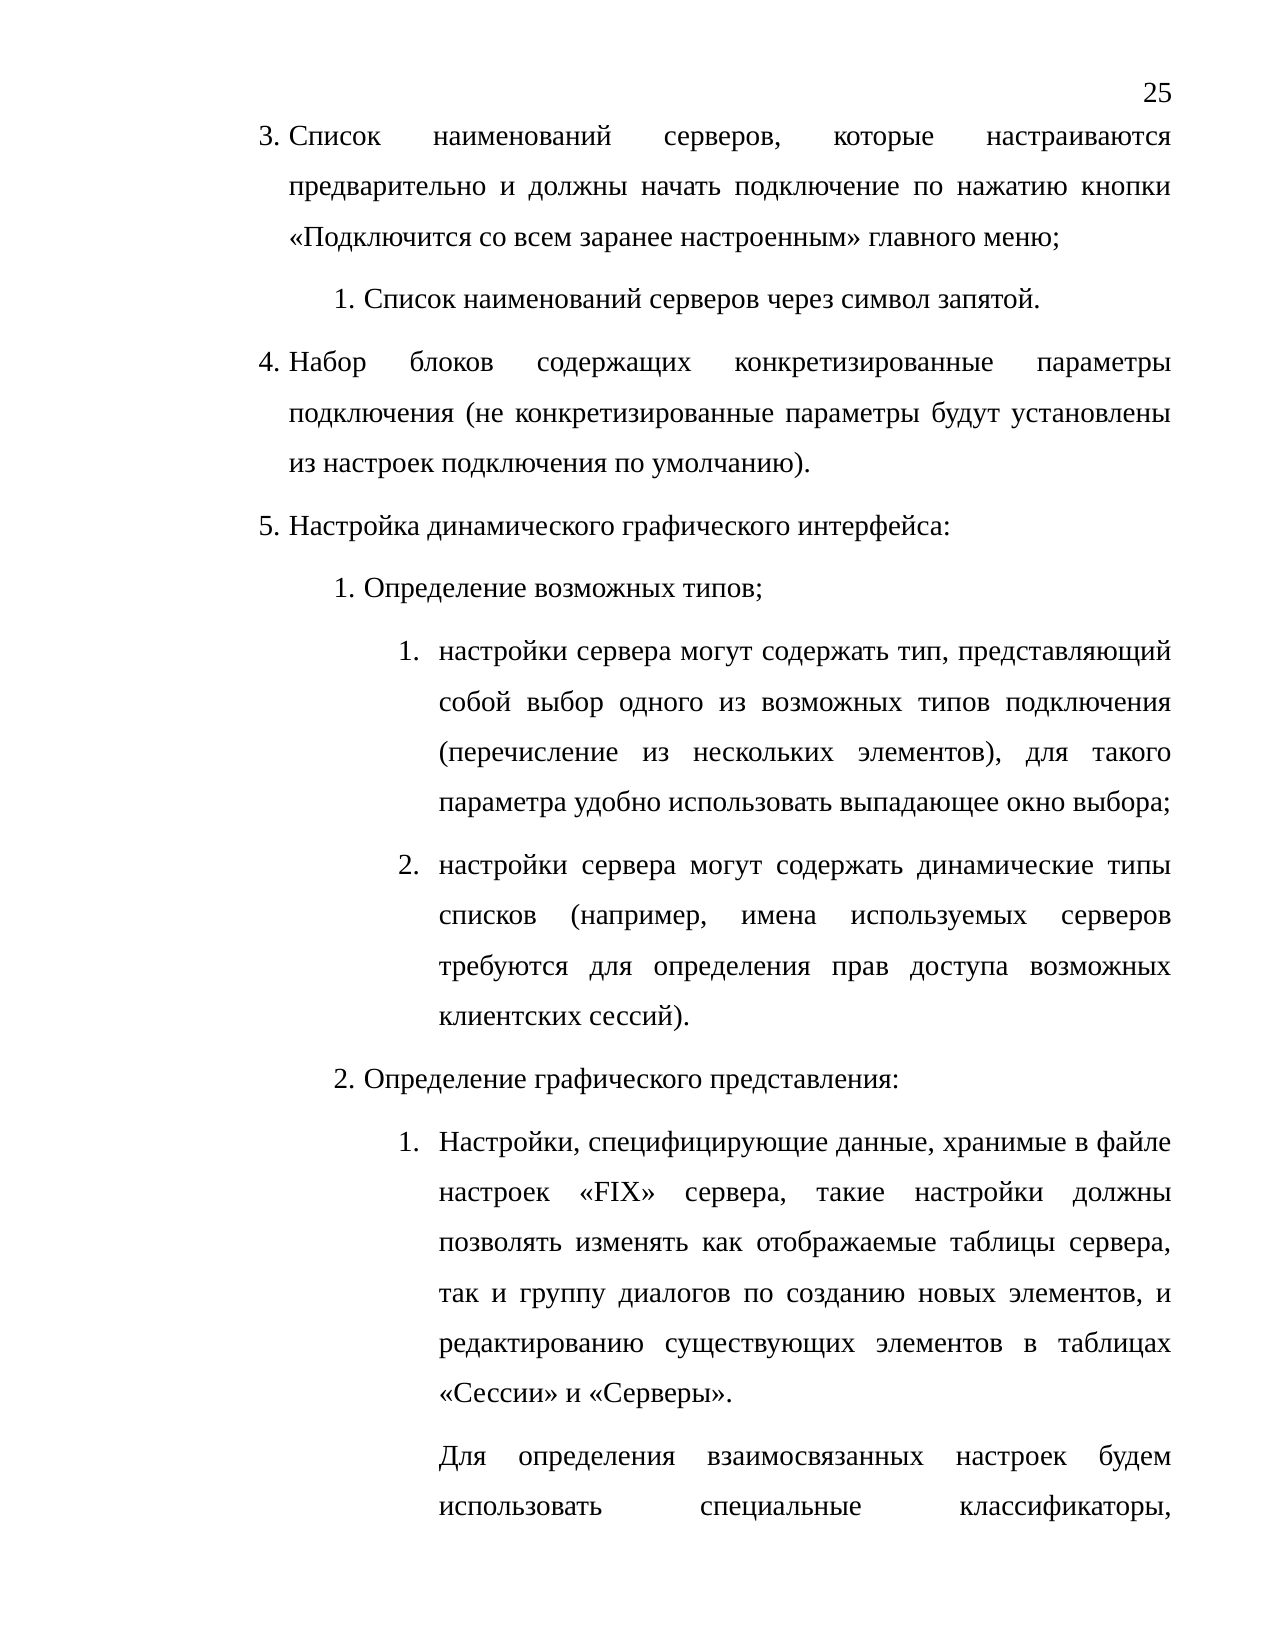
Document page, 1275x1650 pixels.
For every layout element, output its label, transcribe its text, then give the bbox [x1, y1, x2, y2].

list Набор блоков содержащих конкретизированные параметры подключения (не конкретизированные параметры будут установлены из настроек подключения по умолчанию). [251, 344, 1172, 478]
list Настройки, специфицирующие данные, хранимые в файле настроек «FIX» сервера, такие настройки должны позволять изменять как отображаемые таблицы сервера, так и группу диалогов по созданию новых элементов, и редактированию существующих элементов в таблицах «Сессии» и «Серверы». [420, 1124, 1172, 1409]
text Для определения взаимосвязанных настроек будем использовать специальные классификаторы, [438, 1438, 1172, 1522]
list Определение графического представления: [326, 1061, 1172, 1094]
list Настройка динамического графического интерфейса: [251, 508, 1172, 541]
list Список наименований серверов, которые настраиваются предварительно и должны начать подключение по нажатию кнопки «Подключится со всем заранее настроенным» главного меню; [251, 118, 1172, 252]
list настройки сервера могут содержать тип, представляющий собой выбор одного из возможных типов подключения (перечисление из нескольких элементов), для такого параметра удобно использовать выпадающее окно выбора; [420, 633, 1172, 818]
list Список наименований серверов через символ запятой. [326, 282, 1172, 315]
list настройки сервера могут содержать динамические типы списков (например, имена используемых серверов требуются для определения прав доступа возможных клиентских сессий). [420, 847, 1172, 1032]
list Определение возможных типов; [326, 571, 1172, 604]
